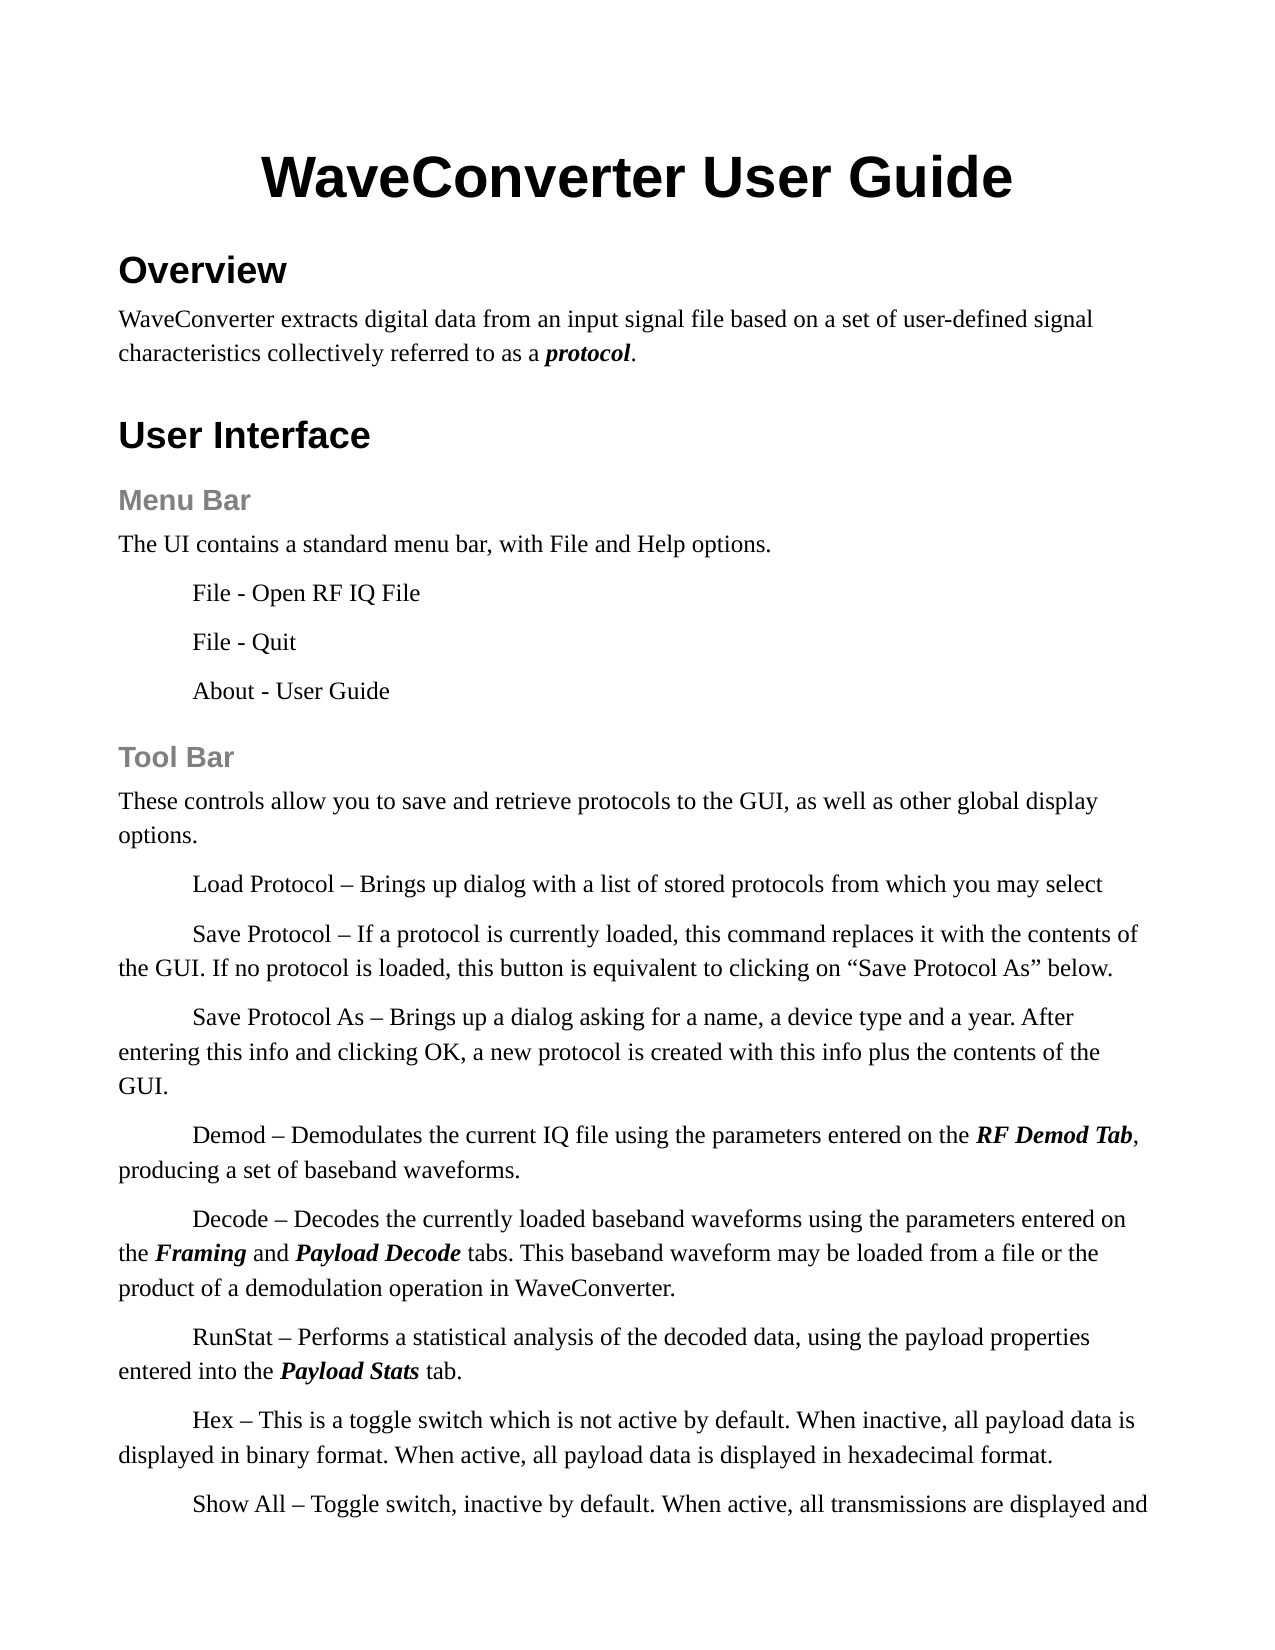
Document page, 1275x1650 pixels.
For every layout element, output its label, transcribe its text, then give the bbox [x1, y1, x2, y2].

text Load Protocol – Brings up dialog with a list of stored protocols from which you may select [118, 869, 1157, 898]
text These controls allow you to save and retrieve protocols to the GUI, as well as other global display options. [118, 786, 1157, 849]
text File - Quit [118, 627, 1157, 656]
text Hex – This is a toggle switch which is not active by default. When inactive, all payload data is displayed in binary format. When active, all payload data is displayed in hexadecimal format. [118, 1405, 1157, 1468]
text Save Protocol – If a protocol is currently loaded, this command replaces it with the contents of the GUI. If no protocol is loaded, this button is equivalent to clicking on “Save Protocol As” below. [118, 919, 1157, 982]
text Show All – Toggle switch, inactive by default. When active, all transmissions are displayed and [118, 1489, 1157, 1518]
text The UI contains a standard menu bar, with File and Help options. [118, 529, 1157, 558]
title WaveConverter User Guide [118, 143, 1157, 210]
subtitle User Interface [118, 412, 1157, 456]
text Save Protocol As – Brings up a dialog asking for a name, a device type and a year. After entering this info and clicking OK, a new protocol is created with this info plus the contents of the GUI. [118, 1002, 1157, 1100]
text Demod – Demodulates the current IQ file using the parameters entered on the RF Demod Tab, producing a set of baseband waveforms. [118, 1120, 1157, 1183]
subtitle Tool Bar [118, 740, 1157, 773]
text RunStat – Performs a statistical analysis of the decoded data, using the payload properties entered into the Payload Stats tab. [118, 1322, 1157, 1385]
text File - Open RF IQ File [118, 578, 1157, 607]
text WaveConverter extracts digital data from an input signal file based on a set of user-defined signal characteristics collectively referred to as a protocol. [118, 304, 1157, 367]
text About - User Guide [118, 676, 1157, 705]
subtitle Menu Bar [118, 483, 1157, 517]
text Decode – Decodes the currently loaded baseband waveforms using the parameters entered on the Framing and Payload Decode tabs. This baseband waveform may be loaded from a file or the product of a demodulation operation in WaveConverter. [118, 1204, 1157, 1301]
subtitle Overview [118, 248, 1157, 291]
